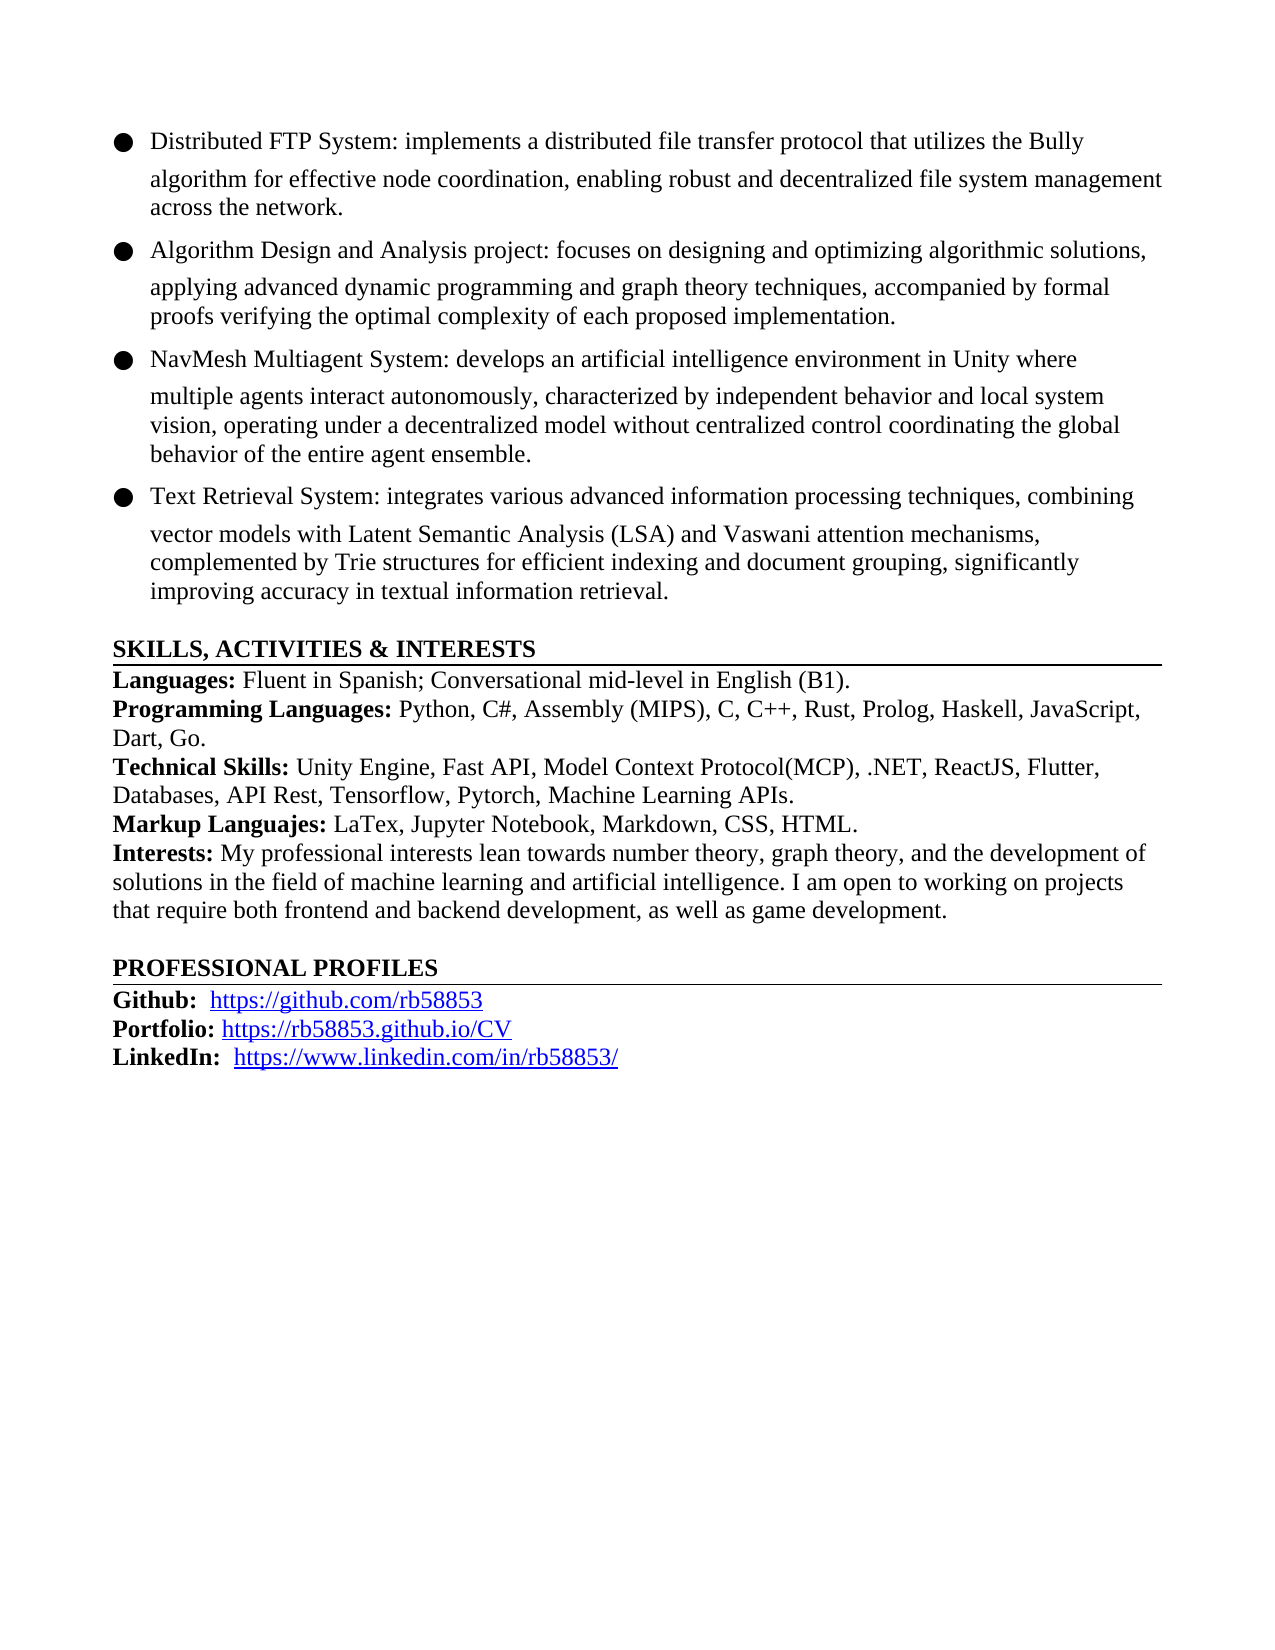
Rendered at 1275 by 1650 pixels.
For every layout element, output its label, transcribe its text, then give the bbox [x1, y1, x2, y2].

list Distributed FTP System: implements a distributed file transfer protocol that utilizes the Bully algorithm for effective node coordination, enabling robust and decentralized file system management across the network. [112, 112, 1162, 221]
text Markup Languajes: LaTex, Jupyter Notebook, Markdown, CSS, HTML. [112, 809, 1162, 838]
text Portfolio: https://rb58853.github.io/CV [112, 1014, 1162, 1042]
text Programming Languages: Python, C#, Assembly (MIPS), C, C++, Rust, Prolog, Haskell, JavaScript, Dart, Go. [112, 694, 1162, 752]
list NavMesh Multiagent System: develops an artificial intelligence environment in Unity where multiple agents interact autonomously, characterized by independent behavior and local system vision, operating under a decentralized model without centralized control coordinating the global behavior of the entire agent ensemble. [112, 330, 1162, 467]
text LinkedIn: https://www.linkedin.com/in/rb58853/ [112, 1042, 1162, 1071]
text SKILLS, ACTIVITIES & INTERESTS [112, 634, 1162, 666]
text PROFESSIONAL PROFILES [112, 953, 1162, 985]
text Github: https://github.com/rb58853 [112, 985, 1162, 1014]
text Technical Skills: Unity Engine, Fast API, Model Context Protocol(MCP), .NET, ReactJS, Flutter, Databases, API Rest, Tensorflow, Pytorch, Machine Learning APIs. [112, 752, 1162, 809]
list Algorithm Design and Analysis project: focuses on designing and optimizing algorithmic solutions, applying advanced dynamic programming and graph theory techniques, accompanied by formal proofs verifying the optimal complexity of each proposed implementation. [112, 221, 1162, 330]
text Interests: My professional interests lean towards number theory, graph theory, and the development of solutions in the field of machine learning and artificial intelligence. I am open to working on projects that require both frontend and backend development, as well as game development. [112, 838, 1162, 924]
text Languages: Fluent in Spanish; Conversational mid-level in English (B1). [112, 666, 1162, 694]
list Text Retrieval System: integrates various advanced information processing techniques, combining vector models with Latent Semantic Analysis (LSA) and Vaswani attention mechanisms, complemented by Trie structures for efficient indexing and document grouping, significantly improving accuracy in textual information retrieval. [112, 467, 1162, 605]
